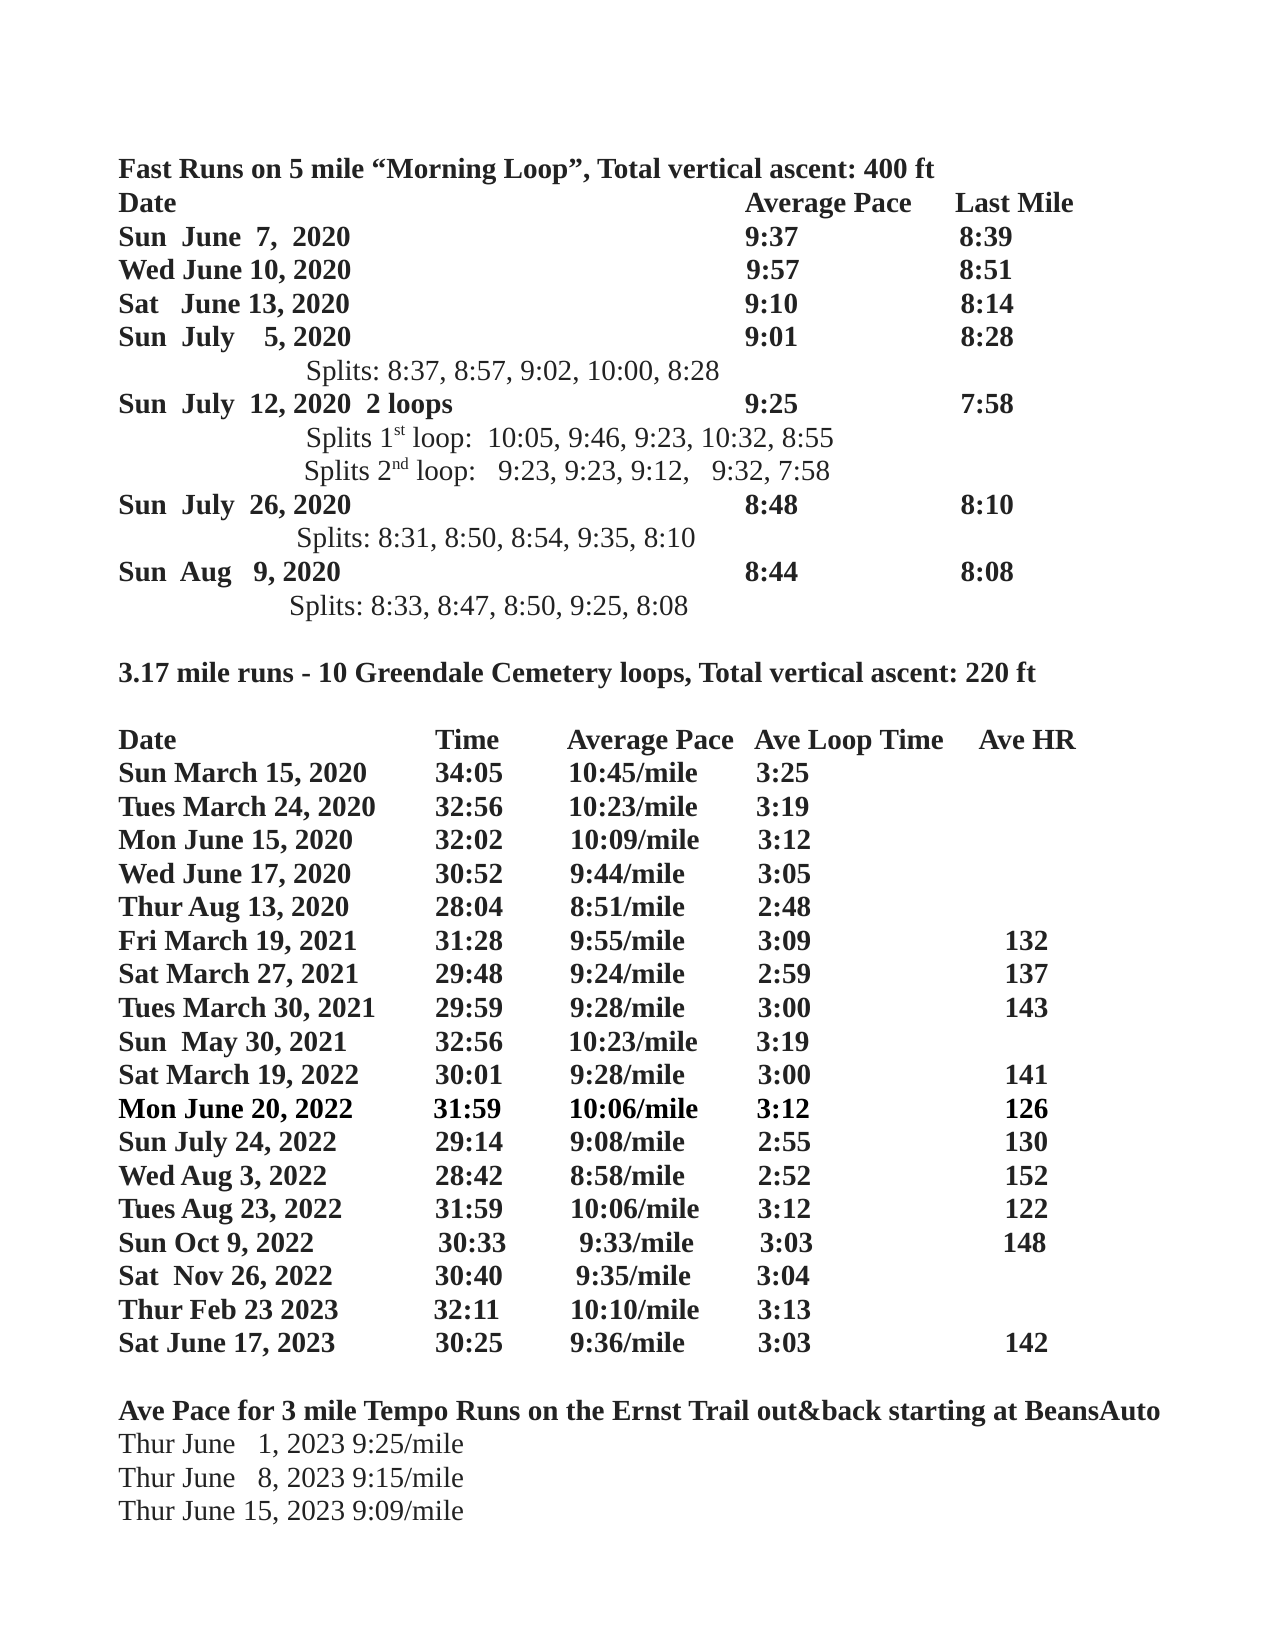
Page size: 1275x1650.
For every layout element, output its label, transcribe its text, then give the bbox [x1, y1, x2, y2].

text Date Time Average Pace Ave Loop Time Ave HR [118, 722, 1161, 755]
text Thur June 15, 2023 9:09/mile [118, 1493, 1161, 1527]
text Sat March 19, 2022 30:01 9:28/mile 3:00 141 [118, 1057, 1161, 1091]
text Thur June 1, 2023 9:25/mile [118, 1426, 1161, 1460]
text Wed June 10, 2020 9:57 8:51 [118, 252, 1161, 286]
text Tues March 24, 2020 32:56 10:23/mile 3:19 [118, 789, 1161, 822]
text Sat March 27, 2021 29:48 9:24/mile 2:59 137 [118, 957, 1161, 990]
text Sun June 7, 2020 9:37 8:39 [118, 219, 1161, 252]
text Sun May 30, 2021 32:56 10:23/mile 3:19 [118, 1024, 1161, 1057]
text Tues Aug 23, 2022 31:59 10:06/mile 3:12 122 [118, 1191, 1161, 1225]
text Thur Feb 23 2023 32:11 10:10/mile 3:13 [118, 1292, 1161, 1326]
text Ave Pace for 3 mile Tempo Runs on the Ernst Trail out&back starting at BeansAuto [118, 1393, 1161, 1426]
text Sun Aug 9, 2020 8:44 8:08 Splits: 8:33, 8:47, 8:50, 9:25, 8:08 [118, 554, 1161, 621]
text Splits 2nd loop: 9:23, 9:23, 9:12, 9:32, 7:58 [118, 453, 1161, 487]
text Fast Runs on 5 mile “Morning Loop”, Total vertical ascent: 400 ft [118, 152, 1161, 185]
text Wed June 17, 2020 30:52 9:44/mile 3:05 [118, 856, 1161, 889]
text Date Average Pace Last Mile [118, 185, 1161, 219]
text Thur June 8, 2023 9:15/mile [118, 1460, 1161, 1493]
text Tues March 30, 2021 29:59 9:28/mile 3:00 143 [118, 990, 1161, 1024]
text Sun July 26, 2020 8:48 8:10 Splits: 8:31, 8:50, 8:54, 9:35, 8:10 [118, 487, 1161, 554]
text Wed Aug 3, 2022 28:42 8:58/mile 2:52 152 [118, 1158, 1161, 1191]
text Sat June 17, 2023 30:25 9:36/mile 3:03 142 [118, 1326, 1161, 1359]
text Sun March 15, 2020 34:05 10:45/mile 3:25 [118, 755, 1161, 789]
text Thur Aug 13, 2020 28:04 8:51/mile 2:48 [118, 889, 1161, 923]
text Sun Oct 9, 2022 30:33 9:33/mile 3:03 148 [118, 1225, 1161, 1258]
text Sun July 24, 2022 29:14 9:08/mile 2:55 130 [118, 1124, 1161, 1158]
list 3.17 mile runs - 10 Greendale Cemetery loops, Total vertical ascent: 220 ft [118, 655, 1161, 688]
text Sat June 13, 2020 9:10 8:14 Sun July 5, 2020 9:01 8:28 Splits: 8:37, 8:57, 9:02, 10:00, 8:28 Sun July 12, 2020 2 loops 9:25 7:58 Splits 1st loop: 10:05, 9:46, 9:23, 10:32, 8:55 [118, 286, 1161, 453]
text Mon June 15, 2020 32:02 10:09/mile 3:12 [118, 822, 1161, 856]
text Fri March 19, 2021 31:28 9:55/mile 3:09 132 [118, 923, 1161, 957]
text Sat Nov 26, 2022 30:40 9:35/mile 3:04 [118, 1258, 1161, 1292]
text Mon June 20, 2022 31:59 10:06/mile 3:12 126 [118, 1091, 1157, 1124]
